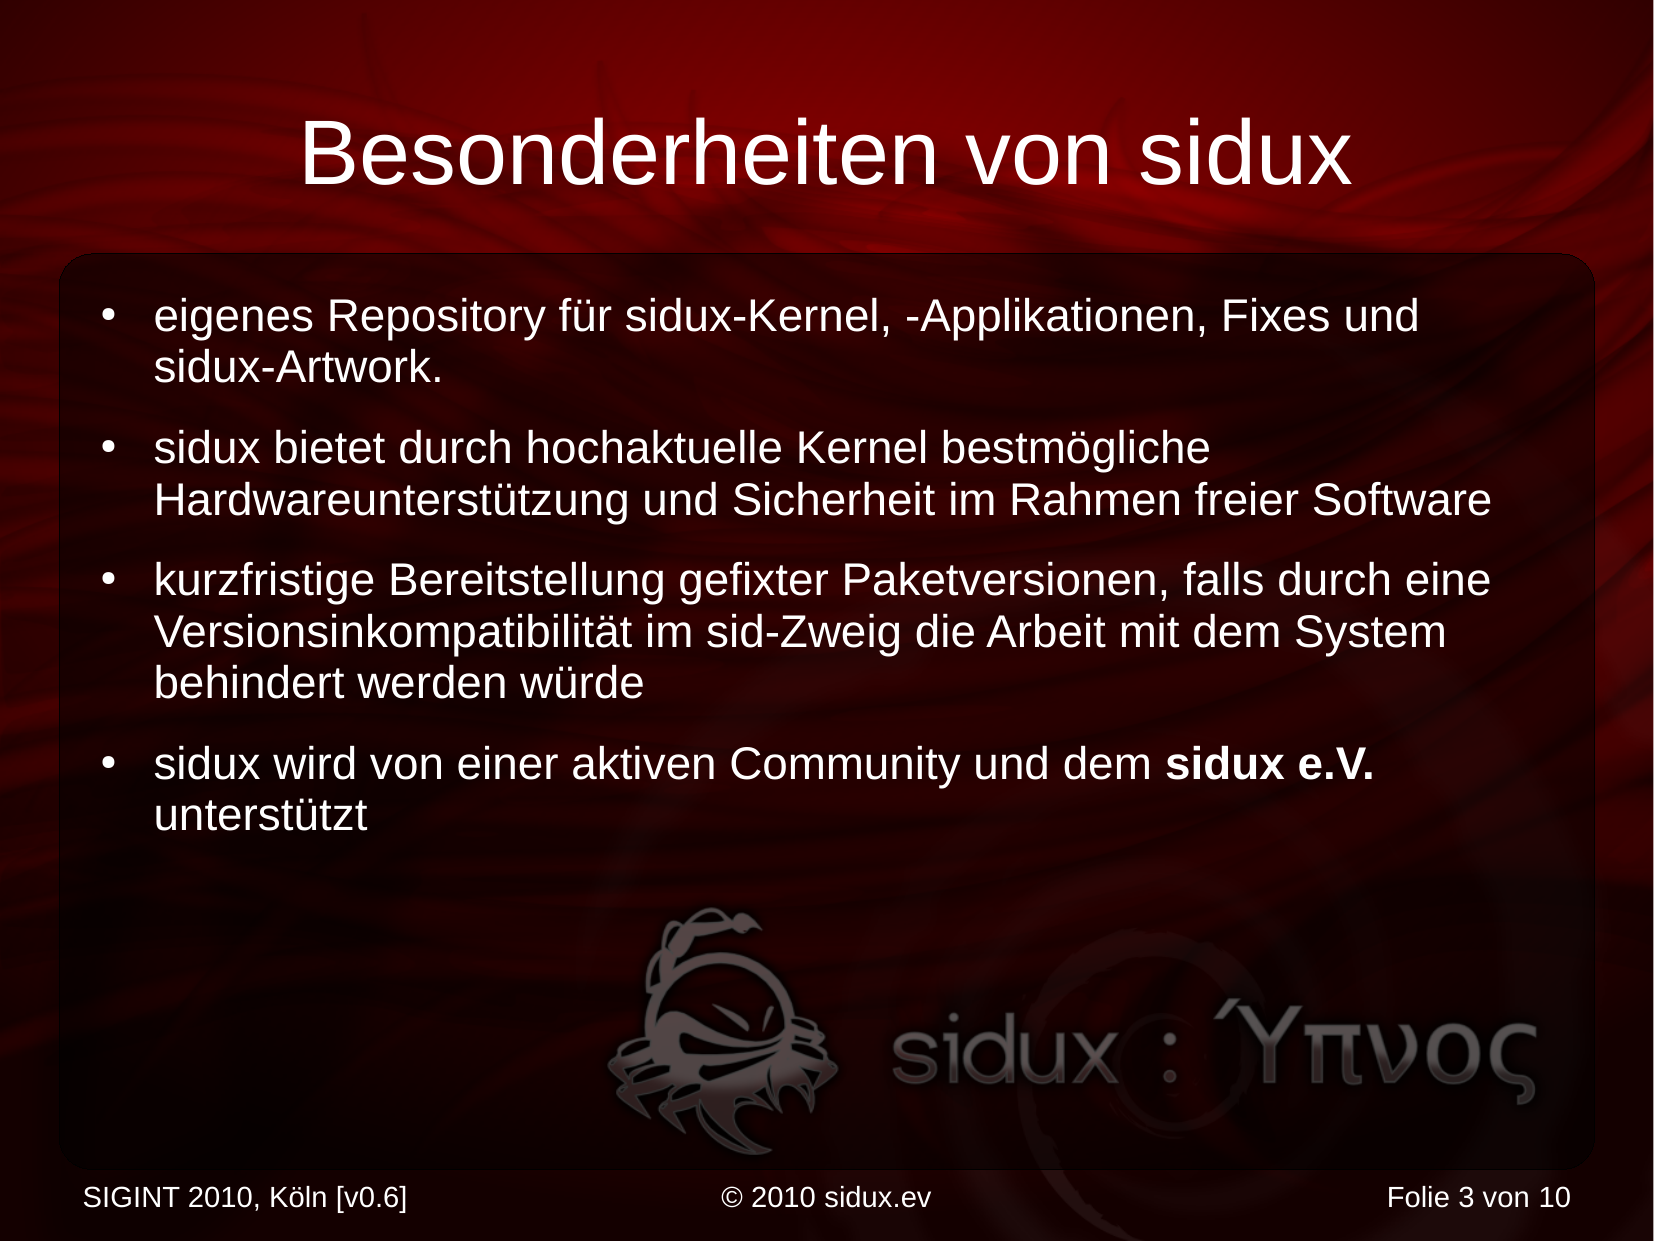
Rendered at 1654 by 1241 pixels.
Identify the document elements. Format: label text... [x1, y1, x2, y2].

picture [0, 0, 1654, 1241]
text_box [59, 253, 1595, 1170]
title Besonderheiten von sidux [82, 49, 1571, 255]
list eigenes Repository für sidux-Kernel, -Applikationen, Fixes und sidux-Artwork. sidux bietet durch hochaktuelle Kernel bestmögliche Hardwareunterstützung und Sicherheit im Rahmen freier Software kurzfristige Bereitstellung gefixter Paketversionen, falls durch eine Versionsinkompatibilität im sid-Zweig die Arbeit mit dem System behindert werden würde sidux wird von einer aktiven Community und dem sidux e.V. unterstützt [82, 290, 1571, 1109]
